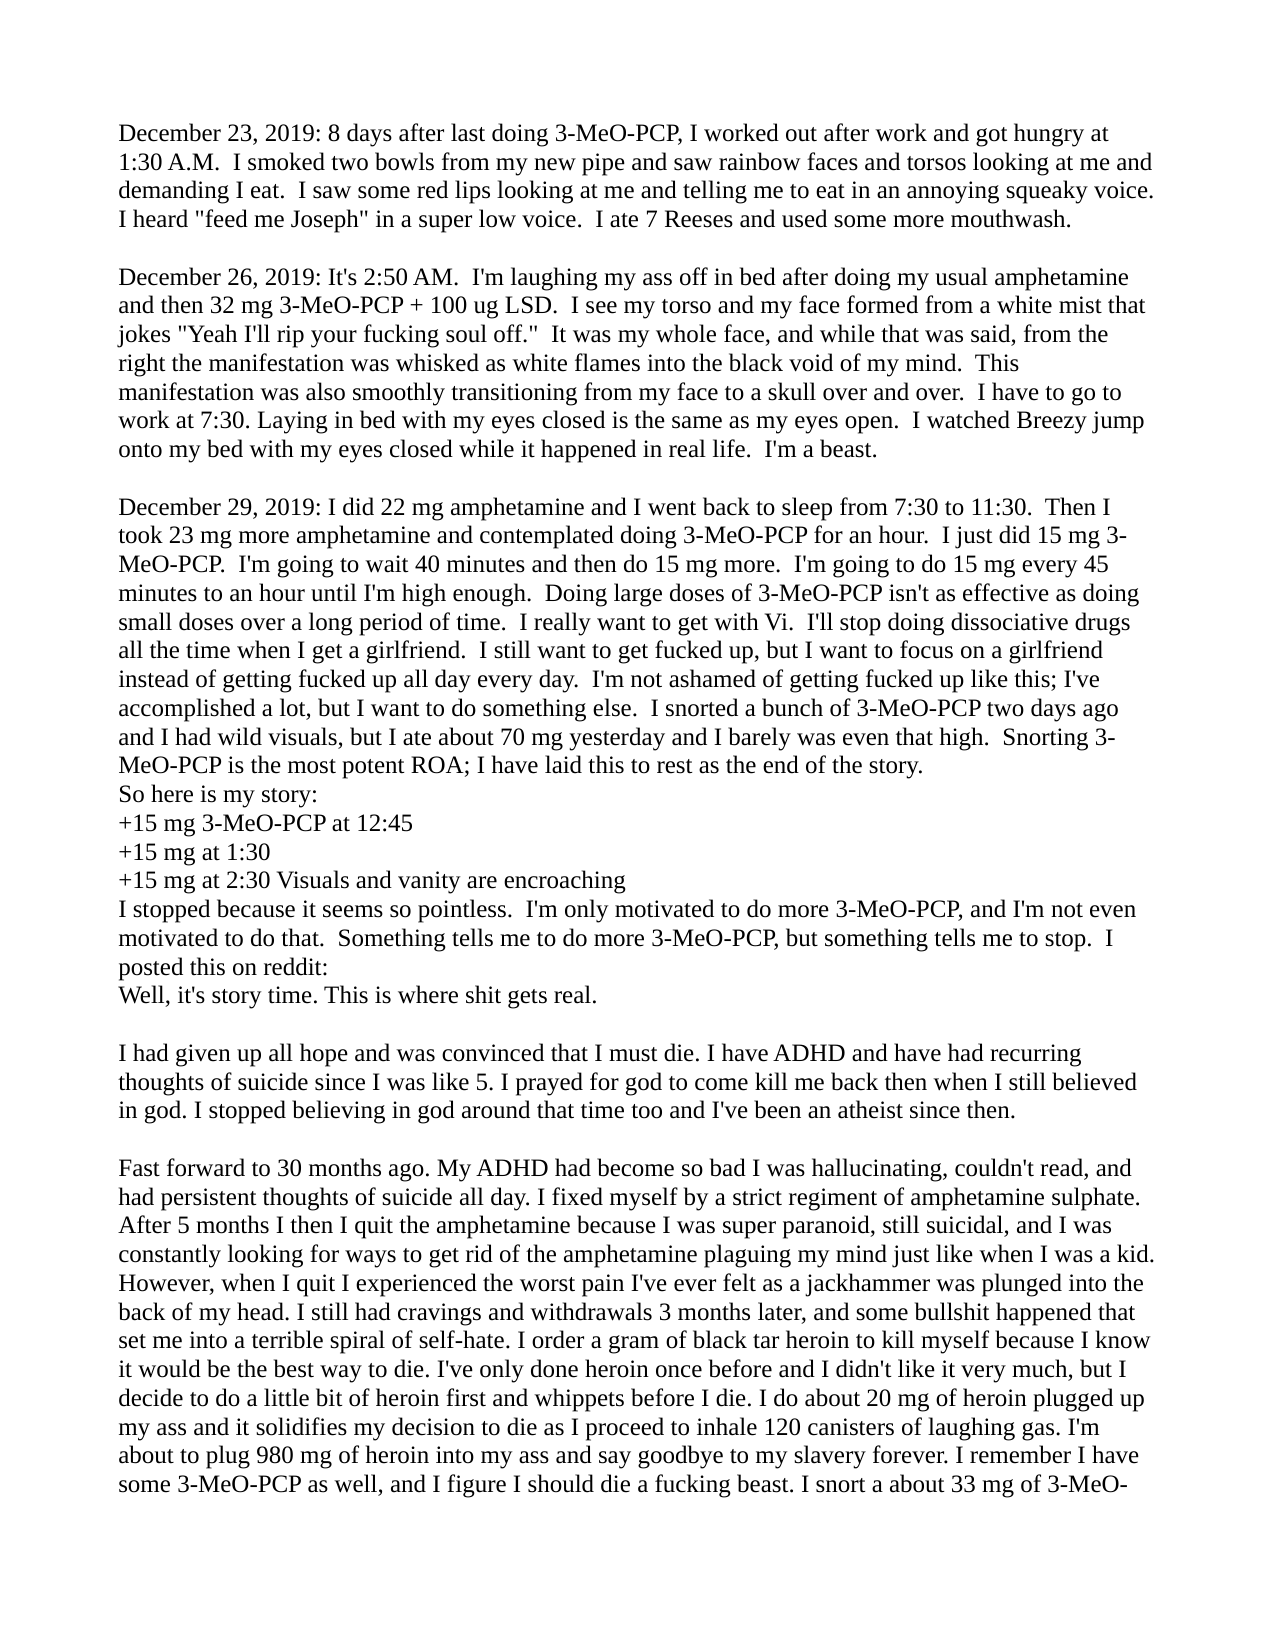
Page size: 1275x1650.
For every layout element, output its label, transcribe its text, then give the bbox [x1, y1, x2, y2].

text I had given up all hope and was convinced that I must die. I have ADHD and have had recurring thoughts of suicide since I was like 5. I prayed for god to come kill me back then when I still believed in god. I stopped believing in god around that time too and I've been an atheist since then. [118, 1038, 1157, 1124]
text +15 mg at 2:30 Visuals and vanity are encroaching [118, 866, 1157, 894]
text Well, it's story time. This is where shit gets real. [118, 981, 1157, 1009]
text +15 mg 3-MeO-PCP at 12:45 [118, 808, 1157, 837]
text December 23, 2019: 8 days after last doing 3-MeO-PCP, I worked out after work and got hungry at 1:30 A.M. I smoked two bowls from my new pipe and saw rainbow faces and torsos looking at me and demanding I eat. I saw some red lips looking at me and telling me to eat in an annoying squeaky voice. I heard "feed me Joseph" in a super low voice. I ate 7 Reeses and used some more mouthwash. [118, 118, 1157, 233]
text So here is my story: [118, 779, 1157, 808]
text December 26, 2019: It's 2:50 AM. I'm laughing my ass off in bed after doing my usual amphetamine and then 32 mg 3-MeO-PCP + 100 ug LSD. I see my torso and my face formed from a white mist that jokes "Yeah I'll rip your fucking soul off." It was my whole face, and while that was said, from the right the manifestation was whisked as white flames into the black void of my mind. This manifestation was also smoothly transitioning from my face to a skull over and over. I have to go to work at 7:30. Laying in bed with my eyes closed is the same as my eyes open. I watched Breezy jump onto my bed with my eyes closed while it happened in real life. I'm a beast. [118, 262, 1157, 463]
text Fast forward to 30 months ago. My ADHD had become so bad I was hallucinating, couldn't read, and had persistent thoughts of suicide all day. I fixed myself by a strict regiment of amphetamine sulphate. After 5 months I then I quit the amphetamine because I was super paranoid, still suicidal, and I was constantly looking for ways to get rid of the amphetamine plaguing my mind just like when I was a kid. However, when I quit I experienced the worst pain I've ever felt as a jackhammer was plunged into the back of my head. I still had cravings and withdrawals 3 months later, and some bullshit happened that set me into a terrible spiral of self-hate. I order a gram of black tar heroin to kill myself because I know it would be the best way to die. I've only done heroin once before and I didn't like it very much, but I decide to do a little bit of heroin first and whippets before I die. I do about 20 mg of heroin plugged up my ass and it solidifies my decision to die as I proceed to inhale 120 canisters of laughing gas. I'm about to plug 980 mg of heroin into my ass and say goodbye to my slavery forever. I remember I have some 3-MeO-PCP as well, and I figure I should die a fucking beast. I snort a about 33 mg of 3-MeO- [118, 1153, 1157, 1498]
text +15 mg at 1:30 [118, 837, 1157, 866]
text December 29, 2019: I did 22 mg amphetamine and I went back to sleep from 7:30 to 11:30. Then I took 23 mg more amphetamine and contemplated doing 3-MeO-PCP for an hour. I just did 15 mg 3-MeO-PCP. I'm going to wait 40 minutes and then do 15 mg more. I'm going to do 15 mg every 45 minutes to an hour until I'm high enough. Doing large doses of 3-MeO-PCP isn't as effective as doing small doses over a long period of time. I really want to get with Vi. I'll stop doing dissociative drugs all the time when I get a girlfriend. I still want to get fucked up, but I want to focus on a girlfriend instead of getting fucked up all day every day. I'm not ashamed of getting fucked up like this; I've accomplished a lot, but I want to do something else. I snorted a bunch of 3-MeO-PCP two days ago and I had wild visuals, but I ate about 70 mg yesterday and I barely was even that high. Snorting 3-MeO-PCP is the most potent ROA; I have laid this to rest as the end of the story. [118, 492, 1157, 779]
text I stopped because it seems so pointless. I'm only motivated to do more 3-MeO-PCP, and I'm not even motivated to do that. Something tells me to do more 3-MeO-PCP, but something tells me to stop. I posted this on reddit: [118, 894, 1157, 981]
